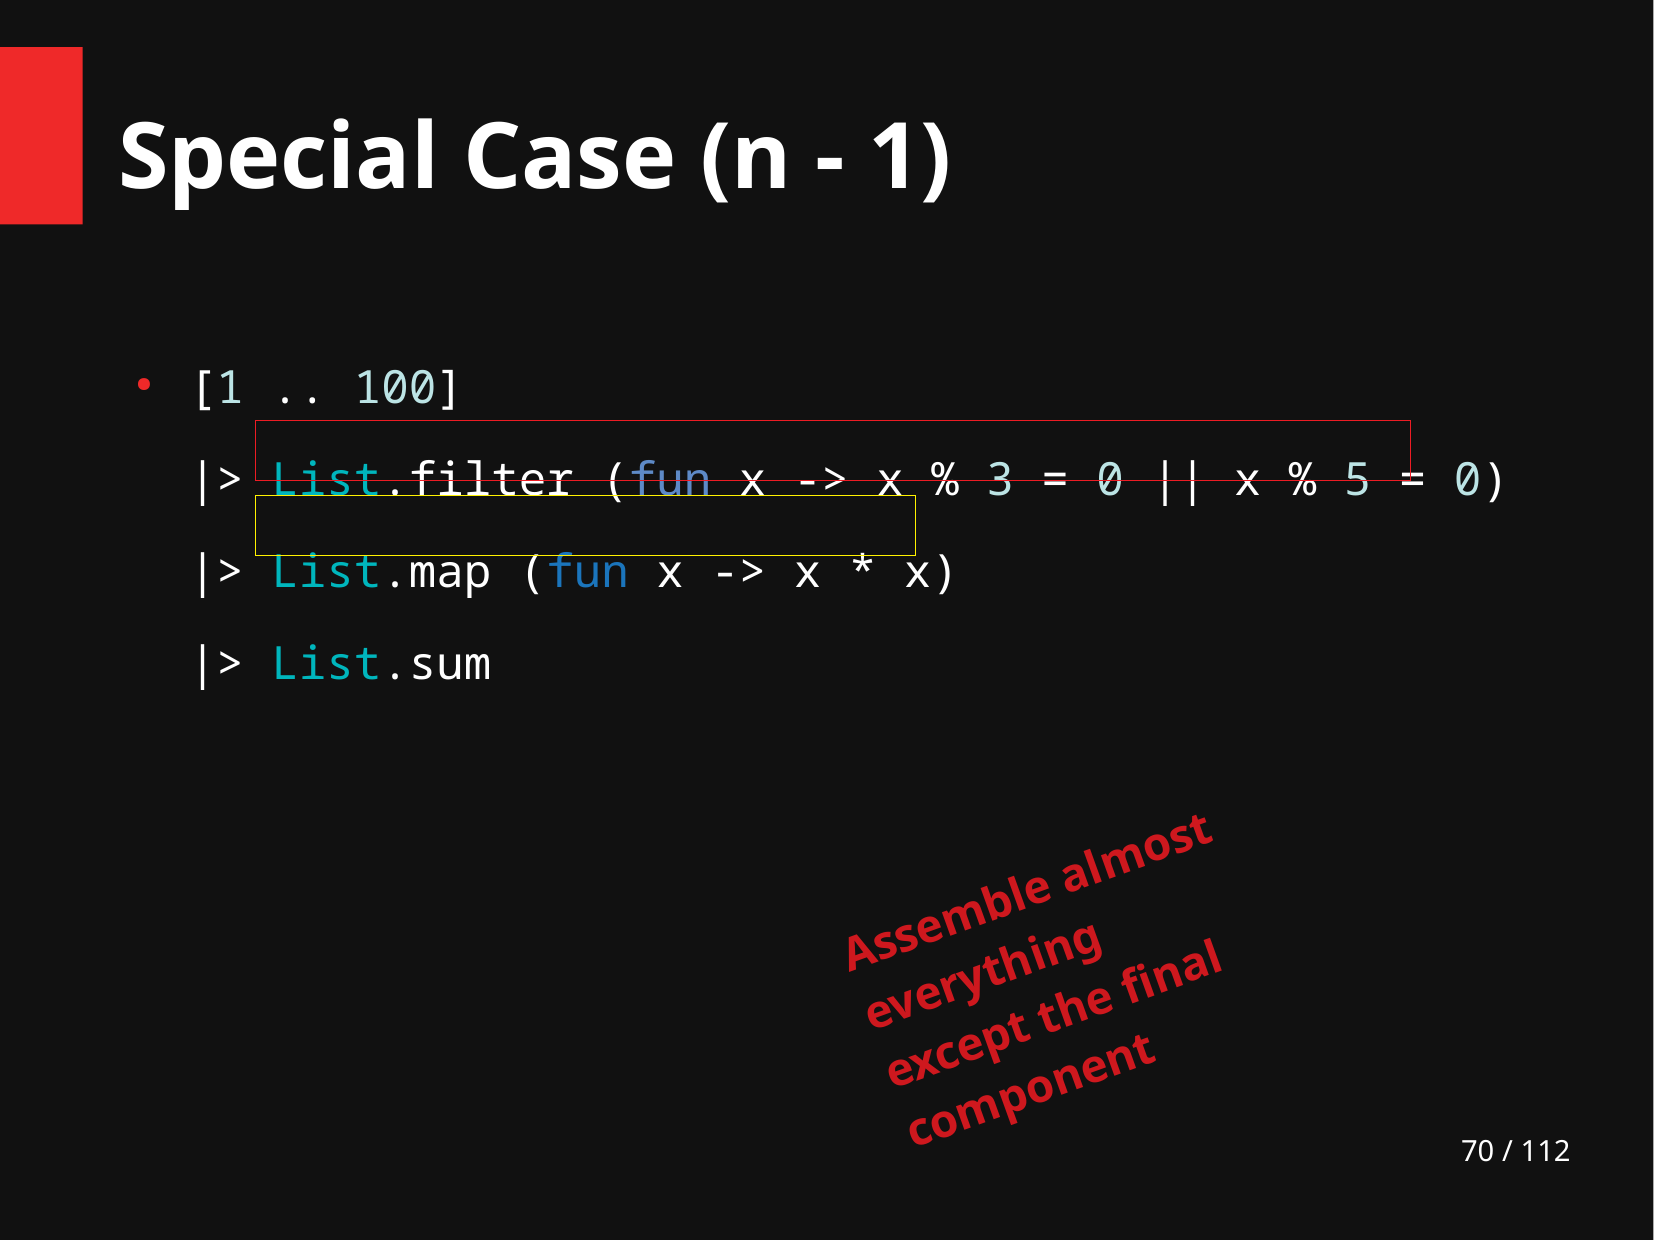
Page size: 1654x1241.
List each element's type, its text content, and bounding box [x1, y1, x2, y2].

text_box Assemble almost everything except the final component [816, 705, 1480, 1077]
list [1 .. 100] |> List.filter (fun x -> x % 3 = 0 || x % 5 = 0) |> List.map (fun x -> x * x) |> List.sum [118, 354, 1536, 1074]
title Special Case (n - 1) [118, 49, 1571, 257]
